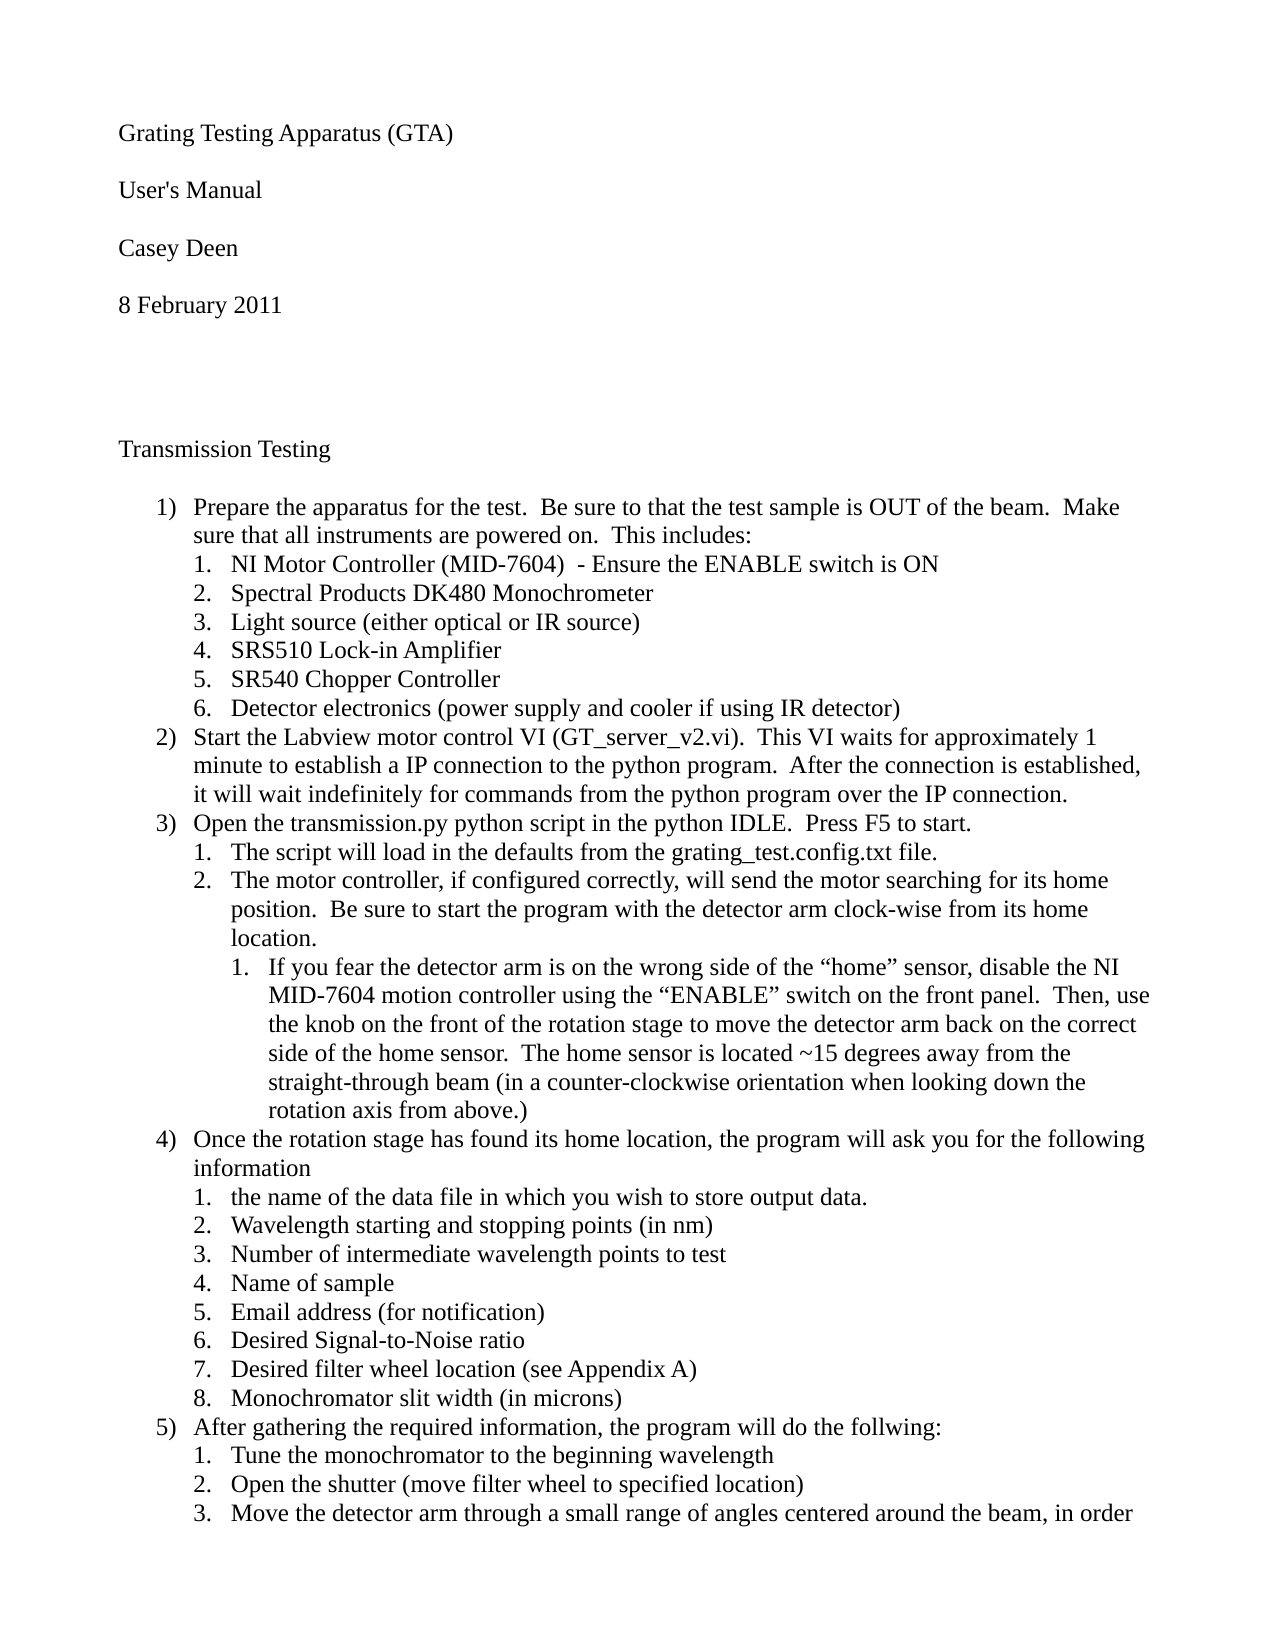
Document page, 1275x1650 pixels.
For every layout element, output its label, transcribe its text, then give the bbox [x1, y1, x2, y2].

text Casey Deen [118, 233, 1157, 262]
list Start the Labview motor control VI (GT_server_v2.vi). This VI waits for approximately 1 minute to establish a IP connection to the python program. After the connection is established, it will wait indefinitely for commands from the python program over the IP connection. [156, 722, 1157, 808]
list NI Motor Controller (MID-7604) - Ensure the ENABLE switch is ON [193, 549, 1157, 578]
list Name of sample [193, 1268, 1157, 1297]
list Desired Signal-to-Noise ratio [193, 1326, 1157, 1354]
text Transmission Testing [118, 434, 1157, 463]
list The script will load in the defaults from the grating_test.config.txt file. [193, 837, 1157, 866]
text User's Manual [118, 176, 1157, 204]
list Desired filter wheel location (see Appendix A) [193, 1354, 1157, 1383]
list the name of the data file in which you wish to store output data. [193, 1182, 1157, 1211]
list Light source (either optical or IR source) [193, 607, 1157, 636]
list Tune the monochromator to the beginning wavelength [193, 1441, 1157, 1469]
list Detector electronics (power supply and cooler if using IR detector) [193, 693, 1157, 722]
list Email address (for notification) [193, 1297, 1157, 1326]
list Spectral Products DK480 Monochrometer [193, 578, 1157, 607]
list The motor controller, if configured correctly, will send the motor searching for its home position. Be sure to start the program with the detector arm clock-wise from its home location. [193, 866, 1157, 952]
list After gathering the required information, the program will do the follwing: [156, 1412, 1157, 1441]
list Open the shutter (move filter wheel to specified location) [193, 1469, 1157, 1498]
list SR540 Chopper Controller [193, 664, 1157, 693]
list Move the detector arm through a small range of angles centered around the beam, in order [193, 1498, 1157, 1527]
list Prepare the apparatus for the test. Be sure to that the test sample is OUT of the beam. Make sure that all instruments are powered on. This includes: [156, 492, 1157, 549]
list Once the rotation stage has found its home location, the program will ask you for the following information [156, 1124, 1157, 1182]
list Open the transmission.py python script in the python IDLE. Press F5 to start. [156, 808, 1157, 837]
list SRS510 Lock-in Amplifier [193, 636, 1157, 664]
list Wavelength starting and stopping points (in nm) [193, 1211, 1157, 1239]
list Monochromator slit width (in microns) [193, 1383, 1157, 1412]
list Number of intermediate wavelength points to test [193, 1239, 1157, 1268]
text Grating Testing Apparatus (GTA) [118, 118, 1157, 147]
list If you fear the detector arm is on the wrong side of the “home” sensor, disable the NI MID-7604 motion controller using the “ENABLE” switch on the front panel. Then, use the knob on the front of the rotation stage to move the detector arm back on the correct side of the home sensor. The home sensor is located ~15 degrees away from the straight-through beam (in a counter-clockwise orientation when looking down the rotation axis from above.) [231, 952, 1157, 1124]
text 8 February 2011 [118, 291, 1157, 319]
